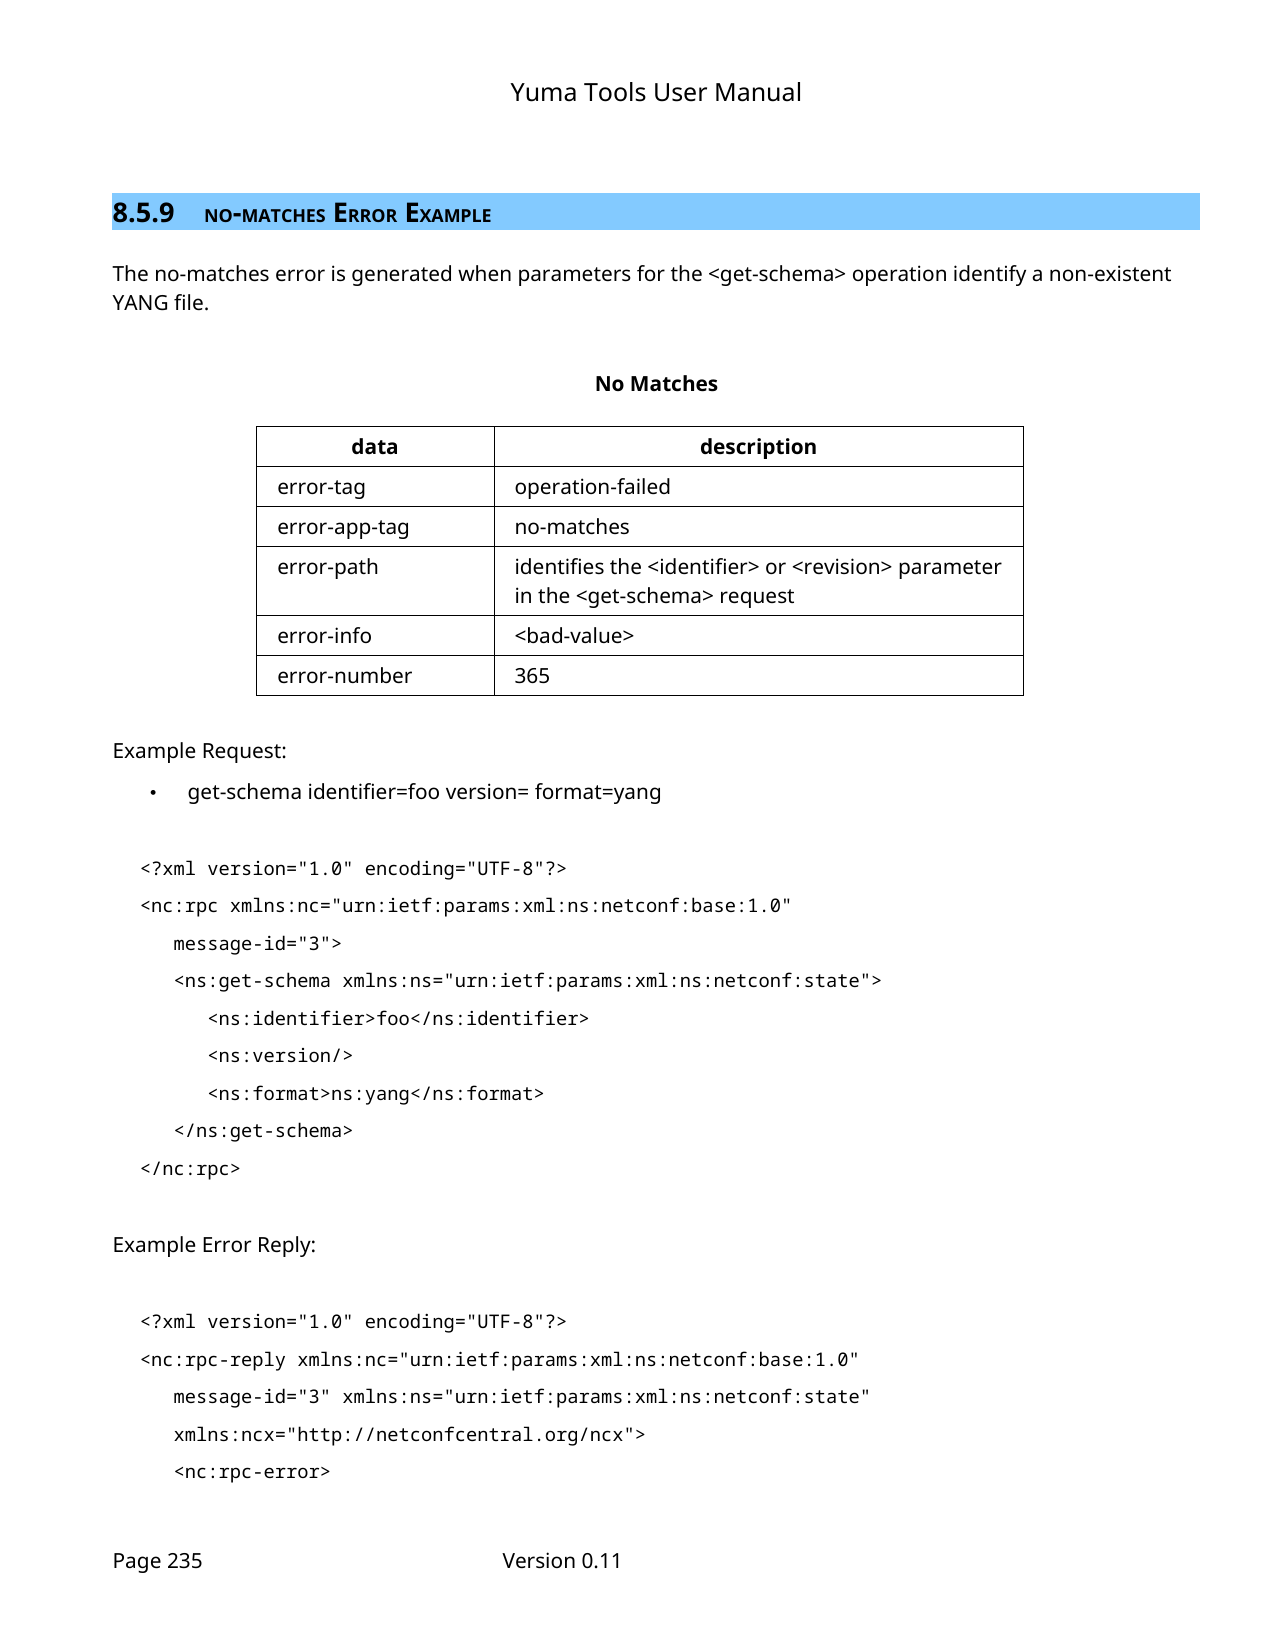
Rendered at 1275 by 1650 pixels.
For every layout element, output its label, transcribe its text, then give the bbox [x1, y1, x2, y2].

text <nc:rpc-reply xmlns:nc="urn:ietf:params:xml:ns:netconf:base:1.0" [139, 1346, 1200, 1372]
table_cell <bad-value> [495, 616, 1023, 655]
table_cell identifies the <identifier> or <revision> parameter in the <get-schema> request [495, 547, 1023, 615]
text <ns:get-schema xmlns:ns="urn:ietf:params:xml:ns:netconf:state"> [139, 968, 1200, 993]
table_cell no-matches [495, 507, 1023, 546]
table_cell error-app-tag [257, 507, 494, 546]
text <nc:rpc xmlns:nc="urn:ietf:params:xml:ns:netconf:base:1.0" [139, 893, 1200, 918]
table_cell 365 [495, 656, 1023, 695]
subtitle No Matches [127, 369, 1185, 398]
list get-schema identifier=foo version= format=yang [150, 777, 1200, 805]
text <?xml version="1.0" encoding="UTF-8"?> [139, 855, 1200, 881]
text </nc:rpc> [139, 1155, 1200, 1181]
text message-id="3"> [139, 930, 1200, 956]
text <ns:format>ns:yang</ns:format> [139, 1080, 1200, 1106]
text xmlns:ncx="http://netconfcentral.org/ncx"> [139, 1421, 1200, 1447]
text <ns:version/> [139, 1043, 1200, 1068]
table_cell error-number [257, 656, 494, 695]
text Example Error Reply: [112, 1230, 1200, 1259]
text <?xml version="1.0" encoding="UTF-8"?> [139, 1309, 1200, 1334]
subtitle no-matches Error Example [112, 193, 1200, 230]
text The no-matches error is generated when parameters for the <get-schema> operation identify a non-existent YANG file. [112, 259, 1200, 316]
table_cell error-path [257, 547, 494, 615]
text <nc:rpc-error> [139, 1459, 1200, 1484]
table_header data [257, 427, 494, 466]
table_header description [495, 427, 1023, 466]
text Example Request: [112, 736, 1200, 764]
table_cell error-info [257, 616, 494, 655]
text message-id="3" xmlns:ns="urn:ietf:params:xml:ns:netconf:state" [139, 1384, 1200, 1409]
text <ns:identifier>foo</ns:identifier> [139, 1005, 1200, 1031]
table_cell error-tag [257, 467, 494, 506]
table_cell operation-failed [495, 467, 1023, 506]
text </ns:get-schema> [139, 1118, 1200, 1143]
